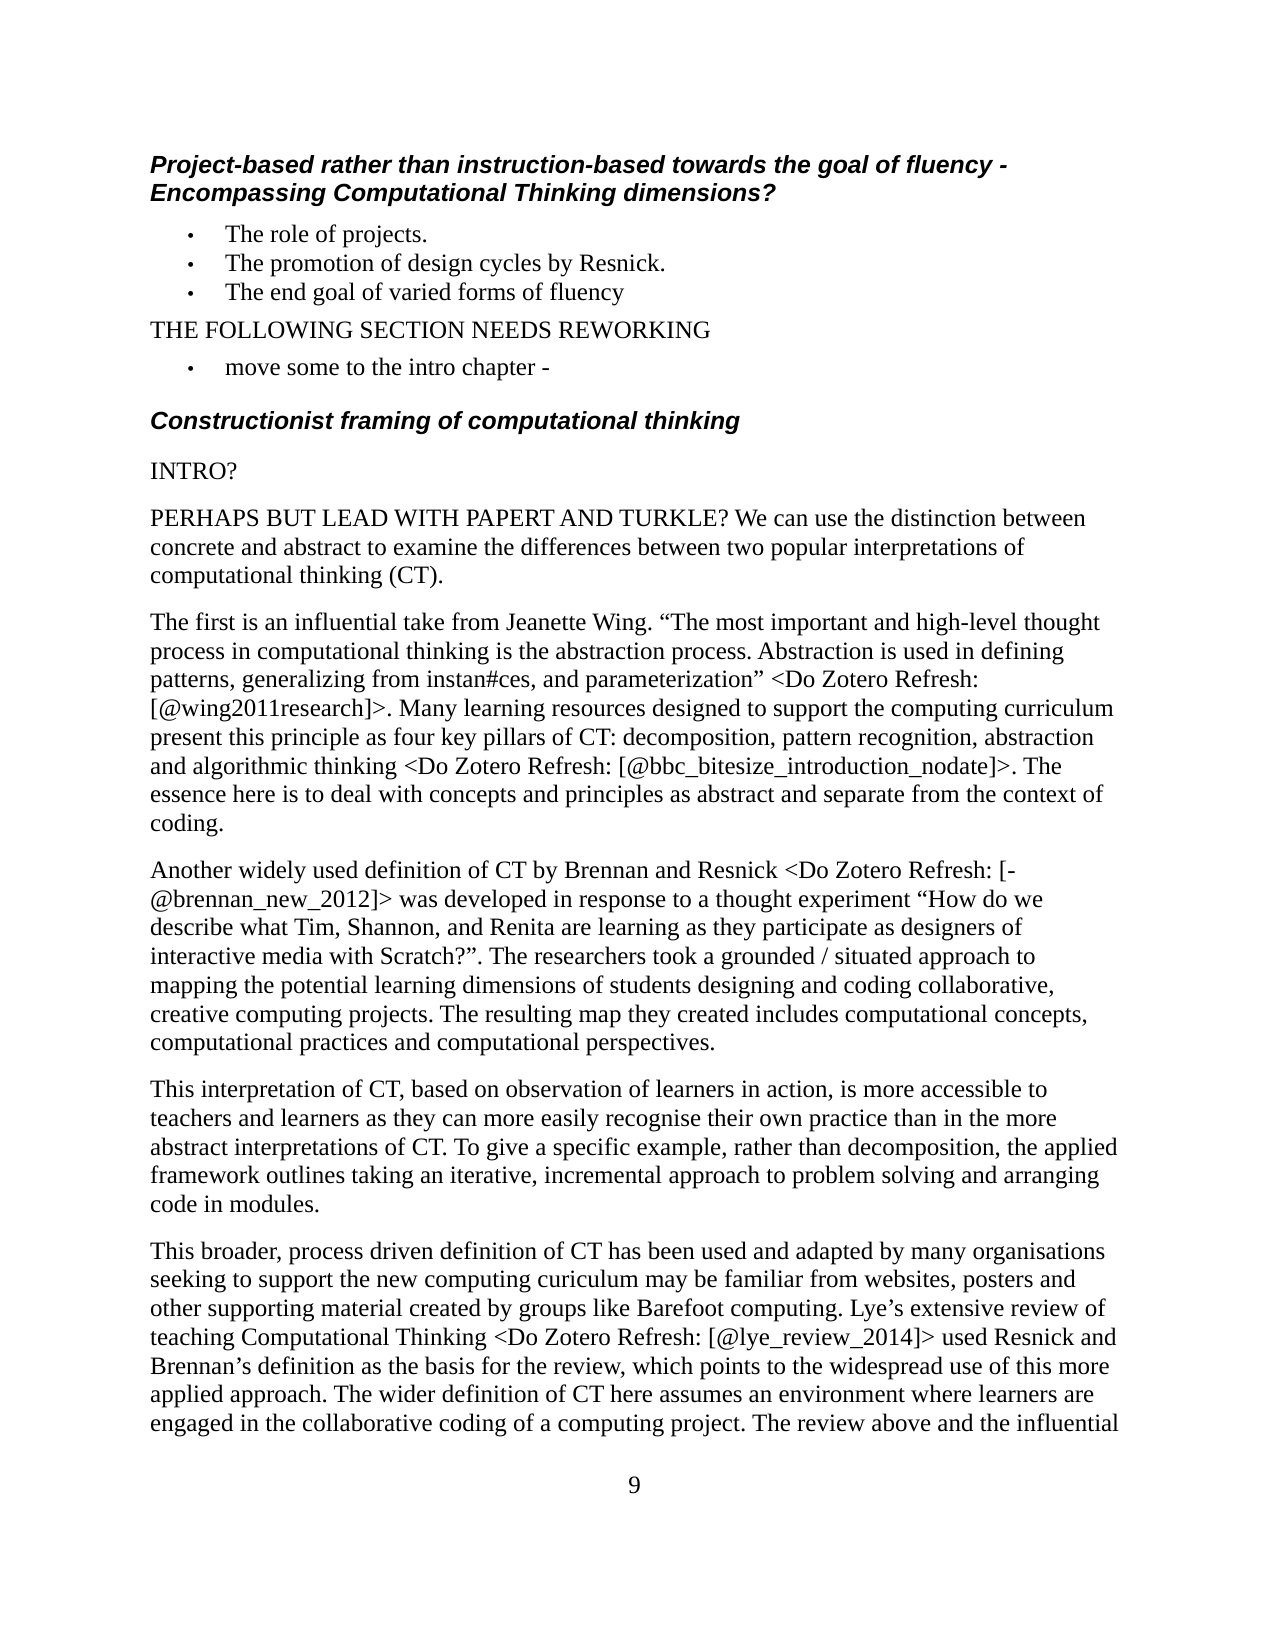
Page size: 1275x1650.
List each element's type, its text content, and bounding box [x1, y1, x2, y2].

list The promotion of design cycles by Resnick. [187, 248, 1125, 277]
subtitle Project-based rather than instruction-based towards the goal of fluency - Encompassing Computational Thinking dimensions? [150, 150, 1125, 207]
text THE FOLLOWING SECTION NEEDS REWORKING [150, 315, 1125, 343]
list The role of projects. [187, 219, 1125, 248]
text This broader, process driven definition of CT has been used and adapted by many organisations seeking to support the new computing curiculum may be familiar from websites, posters and other supporting material created by groups like Barefoot computing. Lye’s extensive review of teaching Computational Thinking <Do Zotero Refresh: [@lye_review_2014]> used Resnick and Brennan’s definition as the basis for the review, which points to the widespread use of this more applied approach. The wider definition of CT here assumes an environment where learners are engaged in the collaborative coding of a computing project. The review above and the influential [150, 1236, 1125, 1437]
text The first is an influential take from Jeanette Wing. “The most important and high-level thought process in computational thinking is the abstraction process. Abstraction is used in defining patterns, generalizing from instan#ces, and parameterization” <Do Zotero Refresh: [@wing2011research]>. Many learning resources designed to support the computing curriculum present this principle as four key pillars of CT: decomposition, pattern recognition, abstraction and algorithmic thinking <Do Zotero Refresh: [@bbc_bitesize_introduction_nodate]>. The essence here is to deal with concepts and principles as abstract and separate from the context of coding. [150, 607, 1125, 837]
text PERHAPS BUT LEAD WITH PAPERT AND TURKLE? We can use the distinction between concrete and abstract to examine the differences between two popular interpretations of computational thinking (CT). [150, 503, 1125, 589]
text Another widely used definition of CT by Brennan and Resnick <Do Zotero Refresh: [-@brennan_new_2012]> was developed in response to a thought experiment “How do we describe what Tim, Shannon, and Renita are learning as they participate as designers of interactive media with Scratch?”. The researchers took a grounded / situated approach to mapping the potential learning dimensions of students designing and coding collaborative, creative computing projects. The resulting map they created includes computational concepts, computational practices and computational perspectives. [150, 855, 1125, 1056]
text INTRO? [150, 456, 1125, 485]
list The end goal of varied forms of fluency [187, 277, 1125, 306]
text This interpretation of CT, based on observation of learners in action, is more accessible to teachers and learners as they can more easily recognise their own practice than in the more abstract interpretations of CT. To give a specific example, rather than decomposition, the applied framework outlines taking an iterative, incremental approach to problem solving and arranging code in modules. [150, 1074, 1125, 1218]
subtitle Constructionist framing of computational thinking [150, 406, 1125, 435]
list move some to the intro chapter - [187, 352, 1125, 381]
